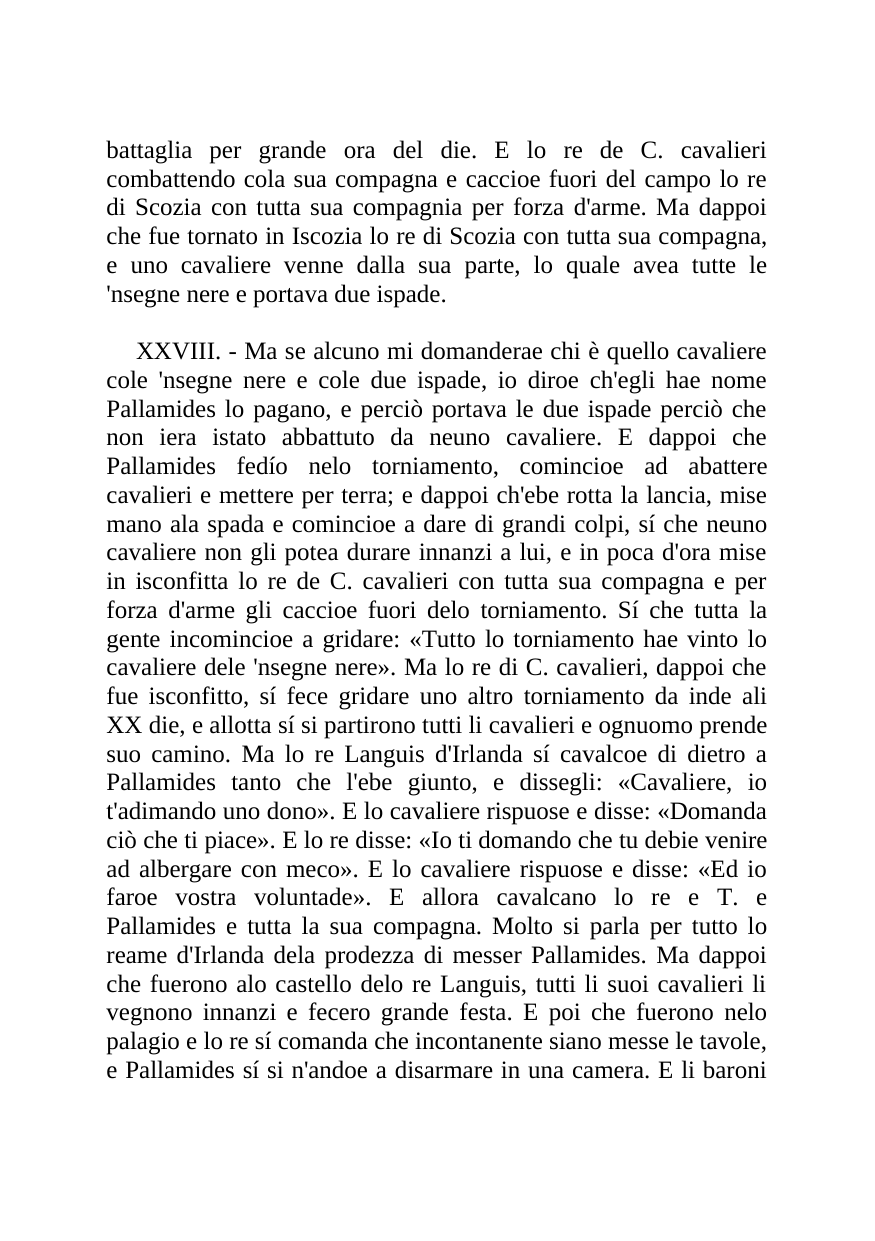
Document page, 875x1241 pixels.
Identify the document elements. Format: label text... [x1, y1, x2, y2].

text XXVIII. - Ma se alcuno mi domanderae chi è quello cavaliere cole 'nsegne nere e cole due ispade, io diroe ch'egli hae nome Pallamides lo pagano, e perciò portava le due ispade perciò che non iera istato abbattuto da neuno cavaliere. E dappoi che Pallamides fedío nelo torniamento, comincioe ad abattere cavalieri e mettere per terra; e dappoi ch'ebe rotta la lancia, mise mano ala spada e comincioe a dare di grandi colpi, sí che neuno cavaliere non gli potea durare innanzi a lui, e in poca d'ora mise in isconfitta lo re de C. cavalieri con tutta sua compagna e per forza d'arme gli caccioe fuori delo torniamento. Sí che tutta la gente incomincioe a gridare: «Tutto lo torniamento hae vinto lo cavaliere dele 'nsegne nere». Ma lo re di C. cavalieri, dappoi che fue isconfitto, sí fece gridare uno altro torniamento da inde ali XX die, e allotta sí si partirono tutti li cavalieri e ognuomo prende suo camino. Ma lo re Languis d'Irlanda sí cavalcoe di dietro a Pallamides tanto che l'ebe giunto, e dissegli: «Cavaliere, io t'adimando uno dono». E lo cavaliere rispuose e disse: «Domanda ciò che ti piace». E lo re disse: «Io ti domando che tu debie venire ad albergare con meco». E lo cavaliere rispuose e disse: «Ed io faroe vostra voluntade». E allora cavalcano lo re e T. e Pallamides e tutta la sua compagna. Molto si parla per tutto lo reame d'Irlanda dela prodezza di messer Pallamides. Ma dappoi che fuerono alo castello delo re Languis, tutti li suoi cavalieri li vegnono innanzi e fecero grande festa. E poi che fuerono nelo palagio e lo re sí comanda che incontanente siano messe le tavole, e Pallamides sí si n'andoe a disarmare in una camera. E li baroni [106, 336, 768, 1084]
text battaglia per grande ora del die. E lo re de C. cavalieri combattendo cola sua compagna e caccioe fuori del campo lo re di Scozia con tutta sua compagnia per forza d'arme. Ma dappoi che fue tornato in Iscozia lo re di Scozia con tutta sua compagna, e uno cavaliere venne dalla sua parte, lo quale avea tutte le 'nsegne nere e portava due ispade. [106, 135, 768, 307]
